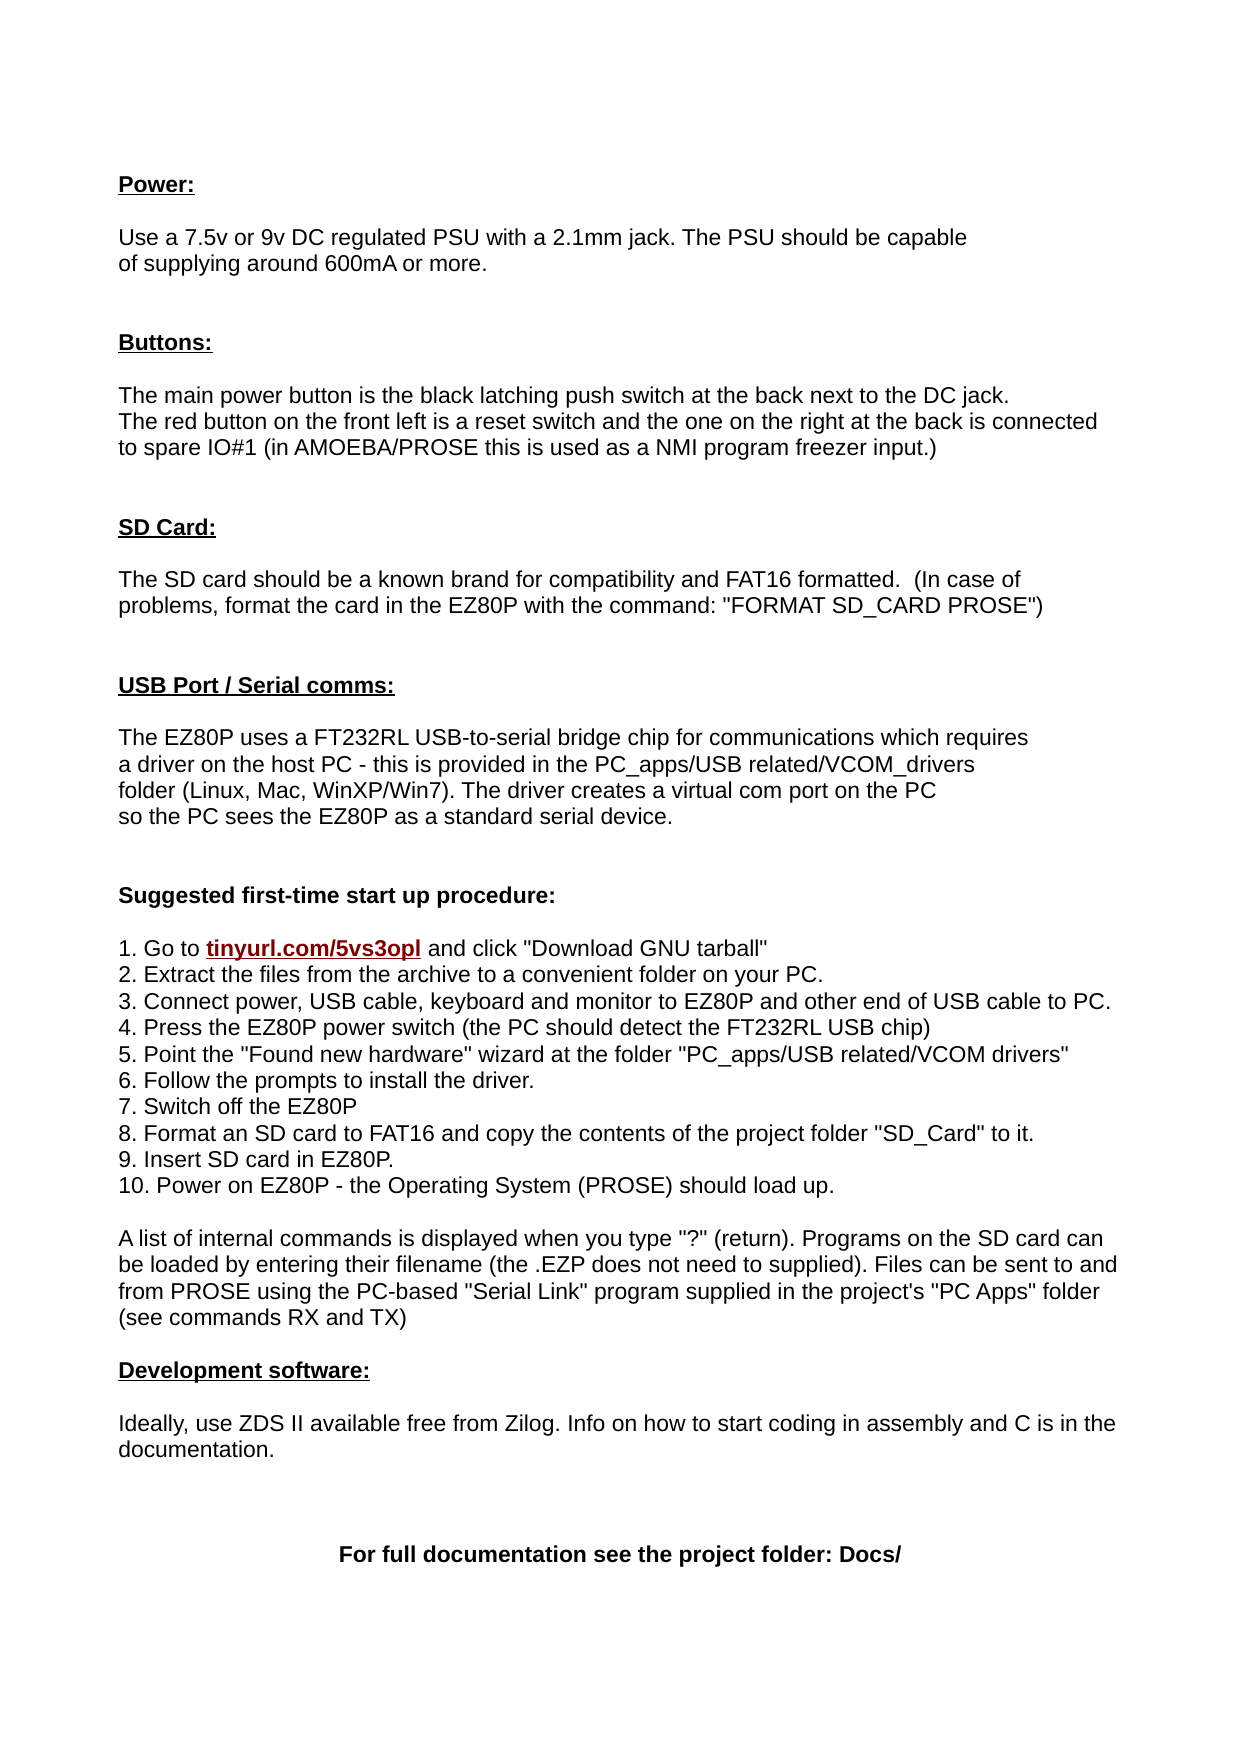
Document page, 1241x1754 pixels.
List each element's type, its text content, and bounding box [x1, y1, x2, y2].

text 5. Point the "Found new hardware" wizard at the folder "PC_apps/USB related/VCOM drivers" [118, 1041, 1122, 1067]
text 7. Switch off the EZ80P [118, 1093, 1122, 1119]
text 2. Extract the files from the archive to a convenient folder on your PC. [118, 961, 1122, 988]
text 4. Press the EZ80P power switch (the PC should detect the FT232RL USB chip) [118, 1014, 1122, 1041]
text 8. Format an SD card to FAT16 and copy the contents of the project folder "SD_Card" to it. [118, 1119, 1122, 1146]
text Suggested first-time start up procedure: [118, 882, 1122, 909]
text 10. Power on EZ80P - the Operating System (PROSE) should load up. [118, 1172, 1122, 1199]
text The main power button is the black latching push switch at the back next to the DC jack. [118, 382, 1122, 408]
text USB Port / Serial comms: [118, 672, 1122, 698]
text A list of internal commands is displayed when you type "?" (return). Programs on the SD card can be loaded by entering their filename (the .EZP does not need to supplied). Files can be sent to and from PROSE using the PC-based "Serial Link" program supplied in the project's "PC Apps" folder (see commands RX and TX) [118, 1225, 1122, 1330]
text Use a 7.5v or 9v DC regulated PSU with a 2.1mm jack. The PSU should be capable [118, 223, 1122, 250]
text of supplying around 600mA or more. [118, 250, 1122, 276]
text Buttons: [118, 329, 1122, 355]
text a driver on the host PC - this is provided in the PC_apps/USB related/VCOM_drivers [118, 751, 1122, 777]
text Power: [118, 171, 1122, 197]
text folder (Linux, Mac, WinXP/Win7). The driver creates a virtual com port on the PC [118, 777, 1122, 803]
text 3. Connect power, USB cable, keyboard and monitor to EZ80P and other end of USB cable to PC. [118, 988, 1122, 1014]
text For full documentation see the project folder: Docs/ [118, 1541, 1122, 1568]
text 9. Insert SD card in EZ80P. [118, 1146, 1122, 1172]
text 1. Go to tinyurl.com/5vs3opl and click "Download GNU tarball" [118, 935, 1122, 961]
text The EZ80P uses a FT232RL USB-to-serial bridge chip for communications which requires [118, 724, 1122, 751]
text The red button on the front left is a reset switch and the one on the right at the back is connected to spare IO#1 (in AMOEBA/PROSE this is used as a NMI program freezer input.) [118, 408, 1122, 461]
text so the PC sees the EZ80P as a standard serial device. [118, 803, 1122, 830]
text The SD card should be a known brand for compatibility and FAT16 formatted. (In case of problems, format the card in the EZ80P with the command: "FORMAT SD_CARD PROSE") [118, 566, 1122, 619]
text Ideally, use ZDS II available free from Zilog. Info on how to start coding in assembly and C is in the documentation. [118, 1409, 1122, 1462]
text SD Card: [118, 513, 1122, 540]
text Development software: [118, 1357, 1122, 1383]
text 6. Follow the prompts to install the driver. [118, 1067, 1122, 1093]
